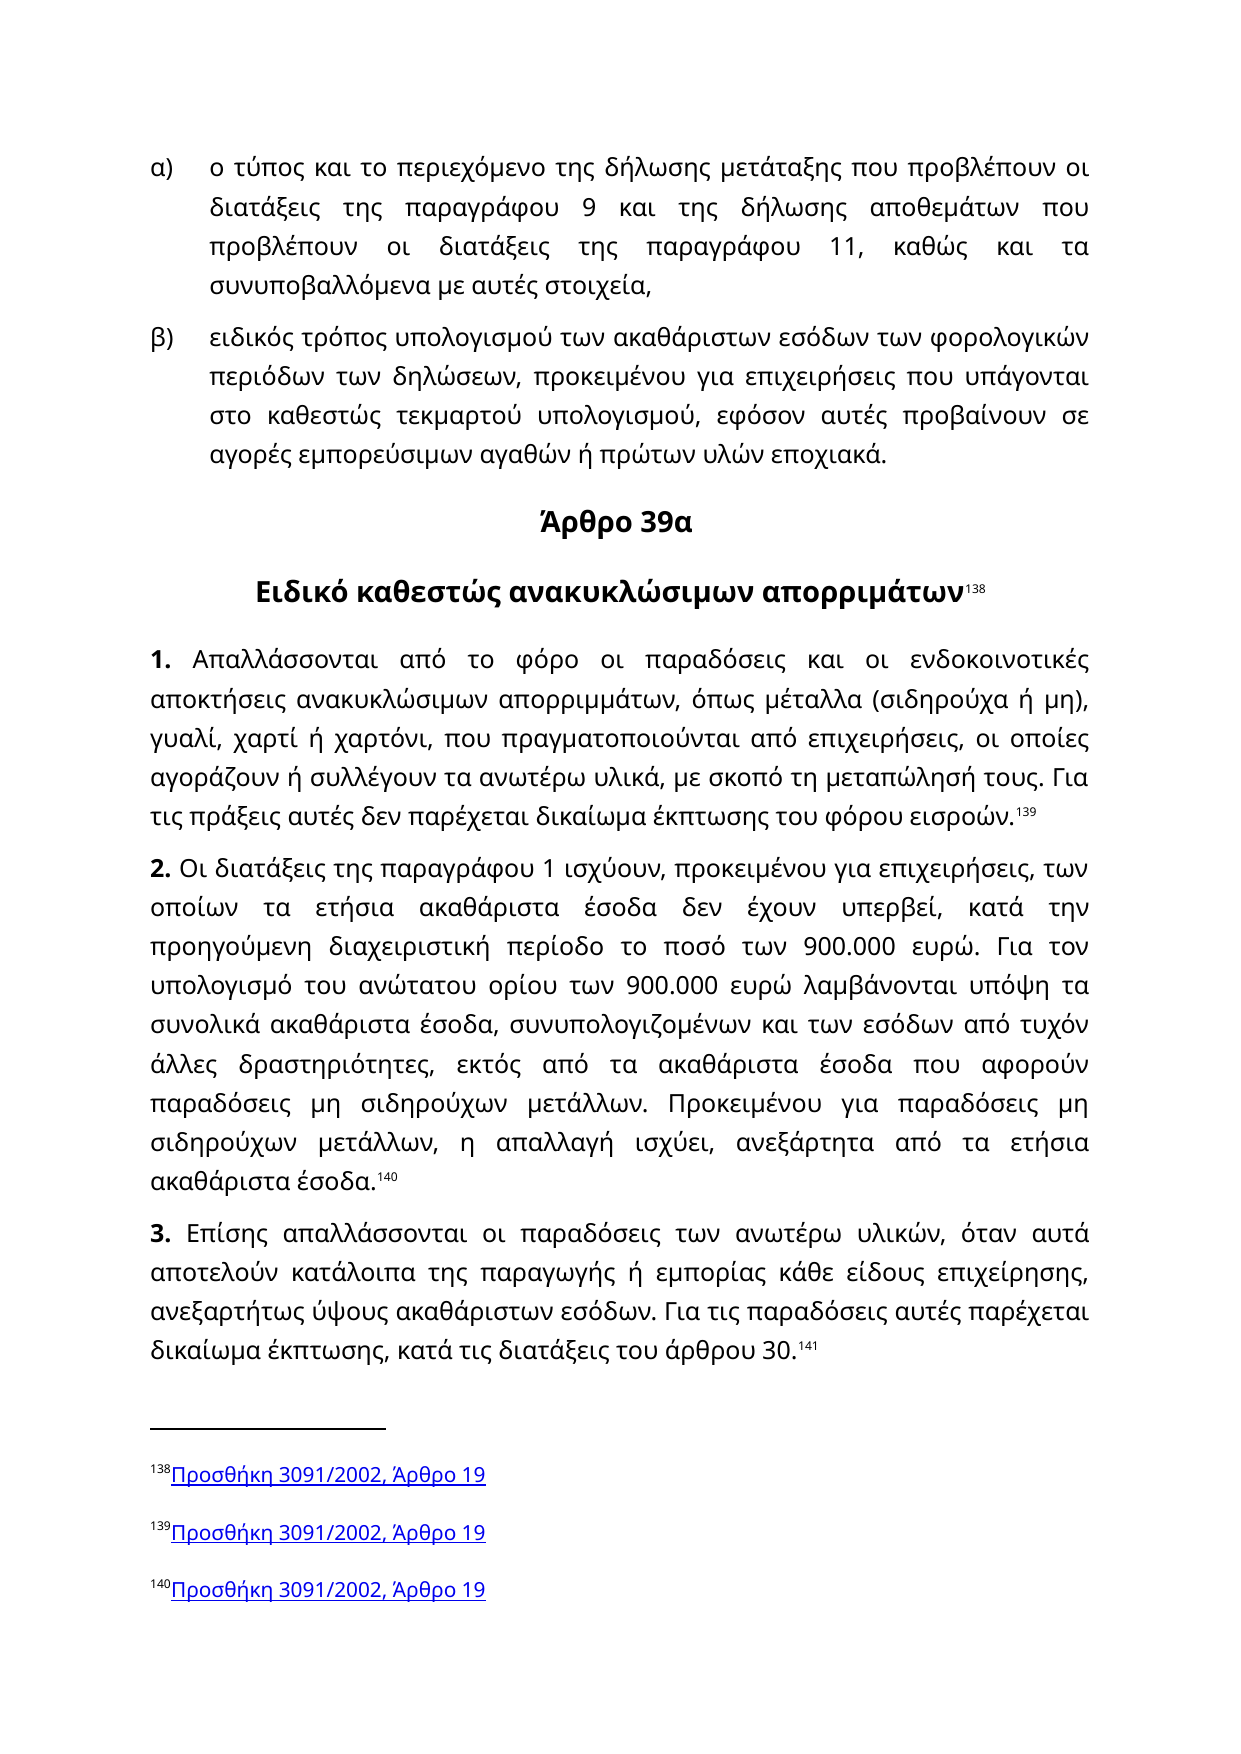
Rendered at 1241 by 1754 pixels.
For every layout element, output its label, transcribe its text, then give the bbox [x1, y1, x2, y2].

list β) ειδικός τρόπος υπολογισμού των ακαθάριστων εσόδων των φορολογικών περιόδων των δηλώσεων, προκειμένου για επιχειρήσεις που υπάγονται στο καθεστώς τεκμαρτού υπολογισμού, εφόσον αυτές προβαίνουν σε αγορές εμπορεύσιμων αγαθών ή πρώτων υλών εποχιακά. [150, 319, 1090, 471]
text 1. Απαλλάσσονται από το φόρο οι παραδόσεις και οι ενδοκοινοτικές αποκτήσεις ανακυκλώσιμων απορριμμάτων, όπως μέταλλα (σιδηρούχα ή μη), γυαλί, χαρτί ή χαρτόνι, που πραγματοποιούνται από επιχειρήσεις, οι οποίες αγοράζουν ή συλλέγουν τα ανωτέρω υλικά, με σκοπό τη μεταπώλησή τους. Για τις πράξεις αυτές δεν παρέχεται δικαίωμα έκπτωσης του φόρου εισροών. [150, 642, 1090, 833]
text Προσθήκη 3091/2002, Άρθρο 19 [150, 1518, 1090, 1546]
subtitle Ειδικό καθεστώς ανακυκλώσιμων απορριμάτων [150, 571, 1090, 611]
list α) ο τύπος και το περιεχόμενο της δήλωσης μετάταξης που προβλέπουν οι διατάξεις της παραγράφου 9 και της δήλωσης αποθεμάτων που προβλέπουν οι διατάξεις της παραγράφου 11, καθώς και τα συνυποβαλλόμενα με αυτές στοιχεία, [150, 150, 1090, 302]
text Προσθήκη 3091/2002, Άρθρο 19 [150, 1576, 1090, 1604]
subtitle Άρθρο 39α [150, 501, 1090, 541]
text Προσθήκη 3091/2002, Άρθρο 19 [150, 1460, 1090, 1489]
text 2. Οι διατάξεις της παραγράφου 1 ισχύουν, προκειμένου για επιχειρήσεις, των οποίων τα ετήσια ακαθάριστα έσοδα δεν έχουν υπερβεί, κατά την προηγούμενη διαχειριστική περίοδο το ποσό των 900.000 ευρώ. Για τον υπολογισμό του ανώτατου ορίου των 900.000 ευρώ λαμβάνονται υπόψη τα συνολικά ακαθάριστα έσοδα, συνυπολογιζομένων και των εσόδων από τυχόν άλλες δραστηριότητες, εκτός από τα ακαθάριστα έσοδα που αφορούν παραδόσεις μη σιδηρούχων μετάλλων. Προκειμένου για παραδόσεις μη σιδηρούχων μετάλλων, η απαλλαγή ισχύει, ανεξάρτητα από τα ετήσια ακαθάριστα έσοδα. [150, 850, 1090, 1198]
text 3. Επίσης απαλλάσσονται οι παραδόσεις των ανωτέρω υλικών, όταν αυτά αποτελούν κατάλοιπα της παραγωγής ή εμπορίας κάθε είδους επιχείρησης, ανεξαρτήτως ύψους ακαθάριστων εσόδων. Για τις παραδόσεις αυτές παρέχεται δικαίωμα έκπτωσης, κατά τις διατάξεις του άρθρου 30. [150, 1215, 1090, 1367]
